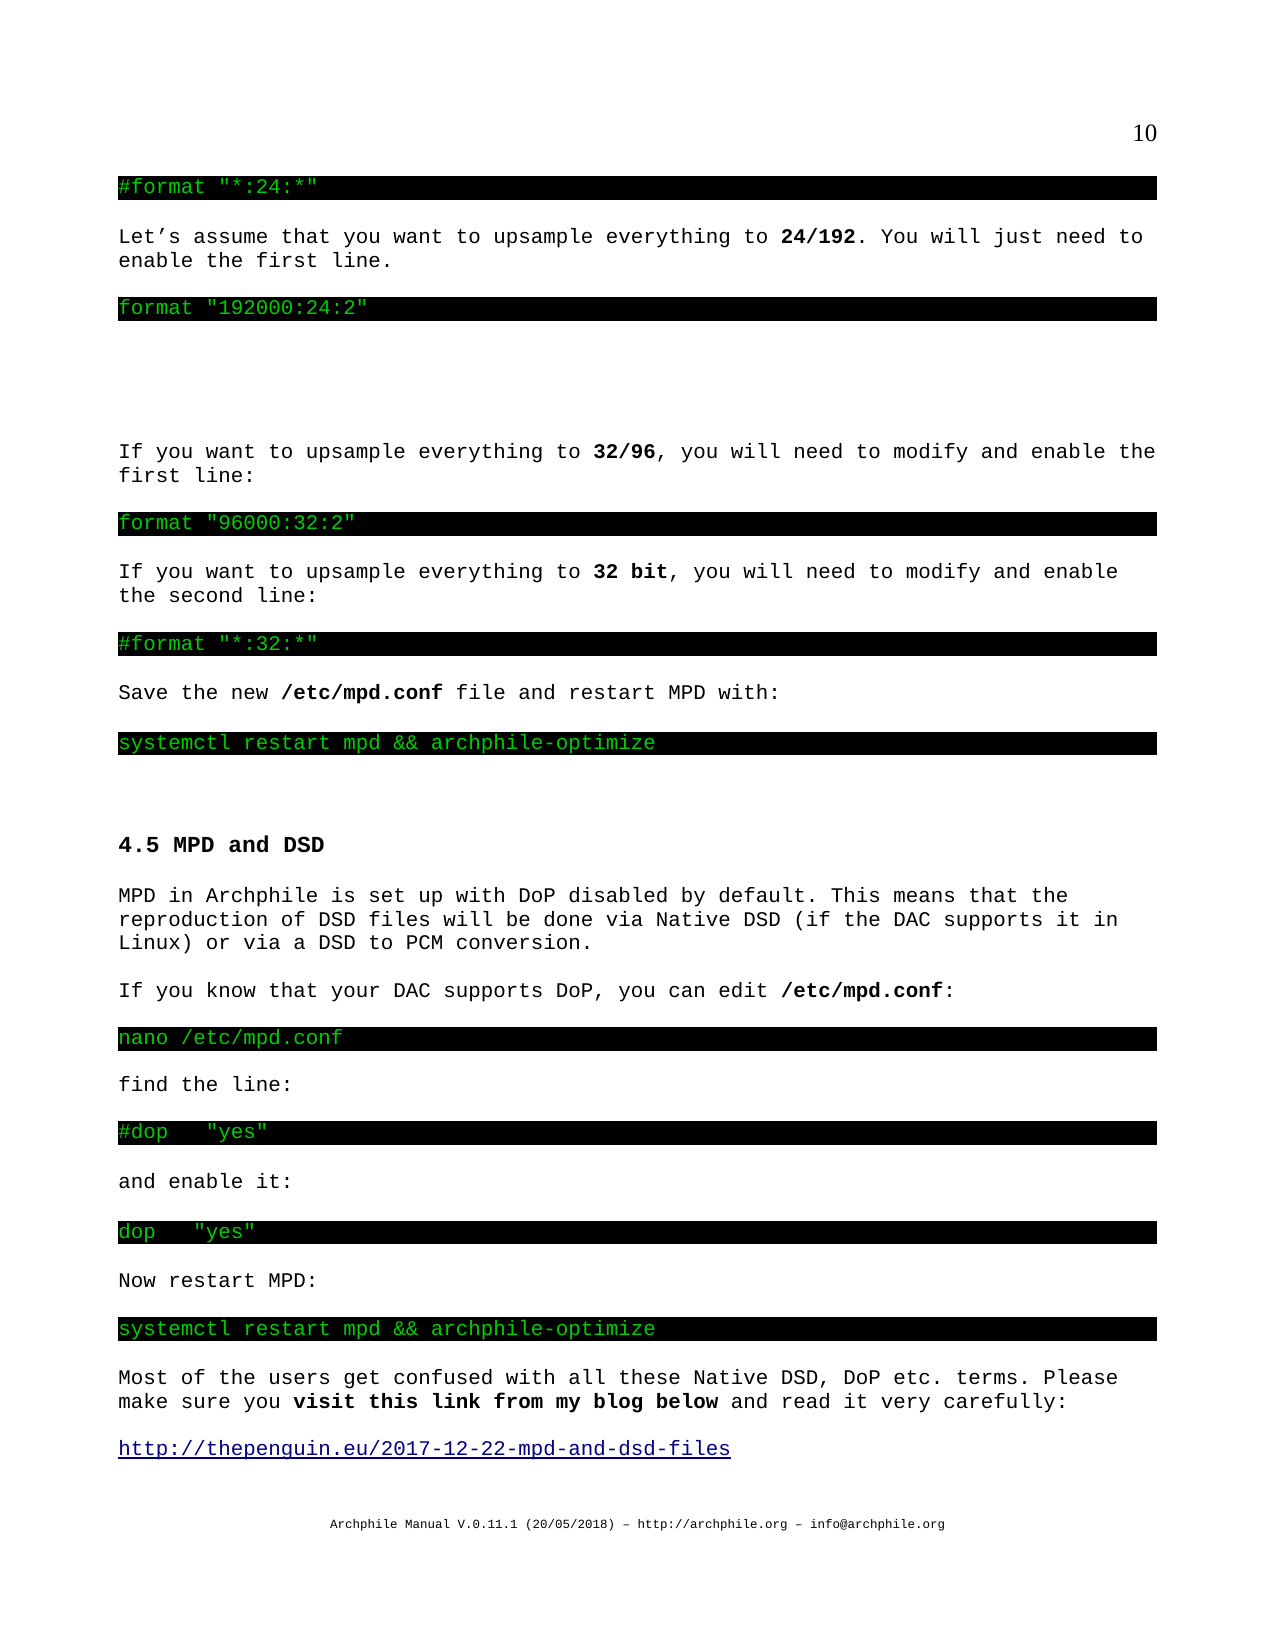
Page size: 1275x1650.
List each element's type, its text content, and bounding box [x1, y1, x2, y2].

text nano /etc/mpd.conf [118, 1027, 1157, 1051]
text #dop "yes" [118, 1121, 1157, 1145]
text If you want to upsample everything to 32 bit, you will need to modify and enable the second line: [118, 562, 1157, 609]
text systemctl restart mpd && archphile-optimize [118, 1317, 1157, 1341]
text Now restart MPD: [118, 1270, 1157, 1294]
text If you want to upsample everything to 32/96, you will need to modify and enable the first line: [118, 441, 1157, 488]
text Save the new /etc/mpd.conf file and restart MPD with: [118, 682, 1157, 706]
text Most of the users get confused with all these Native DSD, DoP etc. terms. Please make sure you visit this link from my blog below and read it very carefully: [118, 1367, 1157, 1414]
text #format "*:24:*" [118, 176, 1157, 200]
text and enable it: [118, 1171, 1157, 1195]
text format "96000:32:2" [118, 512, 1157, 536]
text 4.5 MPD and DSD [118, 833, 1157, 859]
text systemctl restart mpd && archphile-optimize [118, 732, 1157, 755]
text format "192000:24:2" [118, 297, 1157, 321]
text dop "yes" [118, 1221, 1157, 1244]
text If you know that your DAC supports DoP, you can edit /etc/mpd.conf: [118, 979, 1157, 1003]
text #format "*:32:*" [118, 632, 1157, 656]
text Let’s assume that you want to upsample everything to 24/192. You will just need to enable the first line. [118, 226, 1157, 273]
text http://thepenguin.eu/2017-12-22-mpd-and-dsd-files [118, 1438, 1157, 1462]
text MPD in Archphile is set up with DoP disabled by default. This means that the reproduction of DSD files will be done via Native DSD (if the DAC supports it in Linux) or via a DSD to PCM conversion. [118, 885, 1157, 956]
text find the line: [118, 1074, 1157, 1098]
